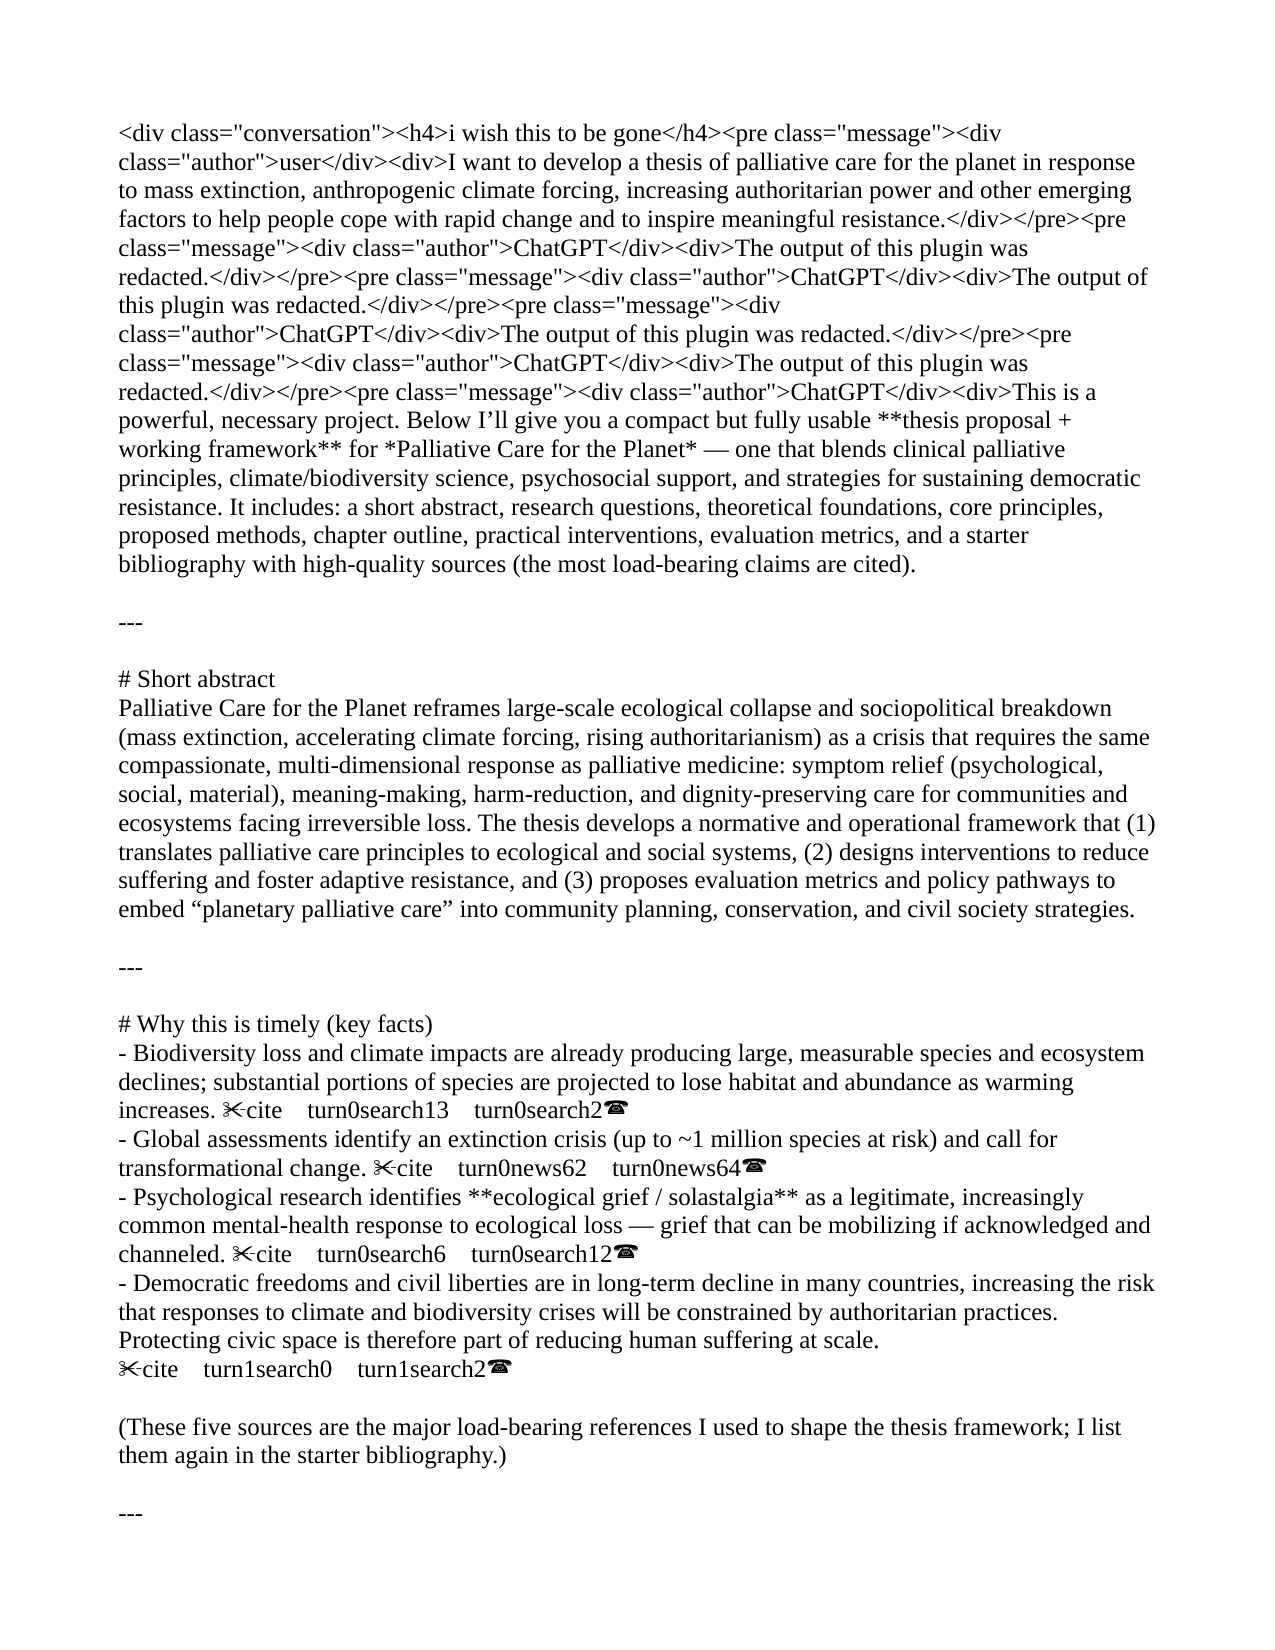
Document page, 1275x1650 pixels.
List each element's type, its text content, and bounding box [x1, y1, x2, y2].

text # Short abstract [118, 664, 1157, 693]
text - Democratic freedoms and civil liberties are in long-term decline in many countries, increasing the risk that responses to climate and biodiversity crises will be constrained by authoritarian practices. Protecting civic space is therefore part of reducing human suffering at scale. citeturn1search0turn1search2 [118, 1268, 1157, 1383]
text --- [118, 607, 1157, 636]
text - Biodiversity loss and climate impacts are already producing large, measurable species and ecosystem declines; substantial portions of species are projected to lose habitat and abundance as warming increases. citeturn0search13turn0search2 [118, 1038, 1157, 1124]
text Palliative Care for the Planet reframes large-scale ecological collapse and sociopolitical breakdown (mass extinction, accelerating climate forcing, rising authoritarianism) as a crisis that requires the same compassionate, multi-dimensional response as palliative medicine: symptom relief (psychological, social, material), meaning-making, harm-reduction, and dignity-preserving care for communities and ecosystems facing irreversible loss. The thesis develops a normative and operational framework that (1) translates palliative care principles to ecological and social systems, (2) designs interventions to reduce suffering and foster adaptive resistance, and (3) proposes evaluation metrics and policy pathways to embed “planetary palliative care” into community planning, conservation, and civil society strategies. [118, 693, 1157, 923]
text - Psychological research identifies **ecological grief / solastalgia** as a legitimate, increasingly common mental-health response to ecological loss — grief that can be mobilizing if acknowledged and channeled. citeturn0search6turn0search12 [118, 1182, 1157, 1268]
text - Global assessments identify an extinction crisis (up to ~1 million species at risk) and call for transformational change. citeturn0news62turn0news64 [118, 1124, 1157, 1182]
text # Why this is timely (key facts) [118, 1009, 1157, 1038]
text --- [118, 952, 1157, 981]
text --- [118, 1498, 1157, 1527]
text (These five sources are the major load-bearing references I used to shape the thesis framework; I list them again in the starter bibliography.) [118, 1412, 1157, 1469]
text <div class="conversation"><h4>i wish this to be gone</h4><pre class="message"><div class="author">user</div><div>I want to develop a thesis of palliative care for the planet in response to mass extinction, anthropogenic climate forcing, increasing authoritarian power and other emerging factors to help people cope with rapid change and to inspire meaningful resistance.</div></pre><pre class="message"><div class="author">ChatGPT</div><div>The output of this plugin was redacted.</div></pre><pre class="message"><div class="author">ChatGPT</div><div>The output of this plugin was redacted.</div></pre><pre class="message"><div class="author">ChatGPT</div><div>The output of this plugin was redacted.</div></pre><pre class="message"><div class="author">ChatGPT</div><div>The output of this plugin was redacted.</div></pre><pre class="message"><div class="author">ChatGPT</div><div>This is a powerful, necessary project. Below I’ll give you a compact but fully usable **thesis proposal + working framework** for *Palliative Care for the Planet* — one that blends clinical palliative principles, climate/biodiversity science, psychosocial support, and strategies for sustaining democratic resistance. It includes: a short abstract, research questions, theoretical foundations, core principles, proposed methods, chapter outline, practical interventions, evaluation metrics, and a starter bibliography with high-quality sources (the most load-bearing claims are cited). [118, 118, 1157, 578]
